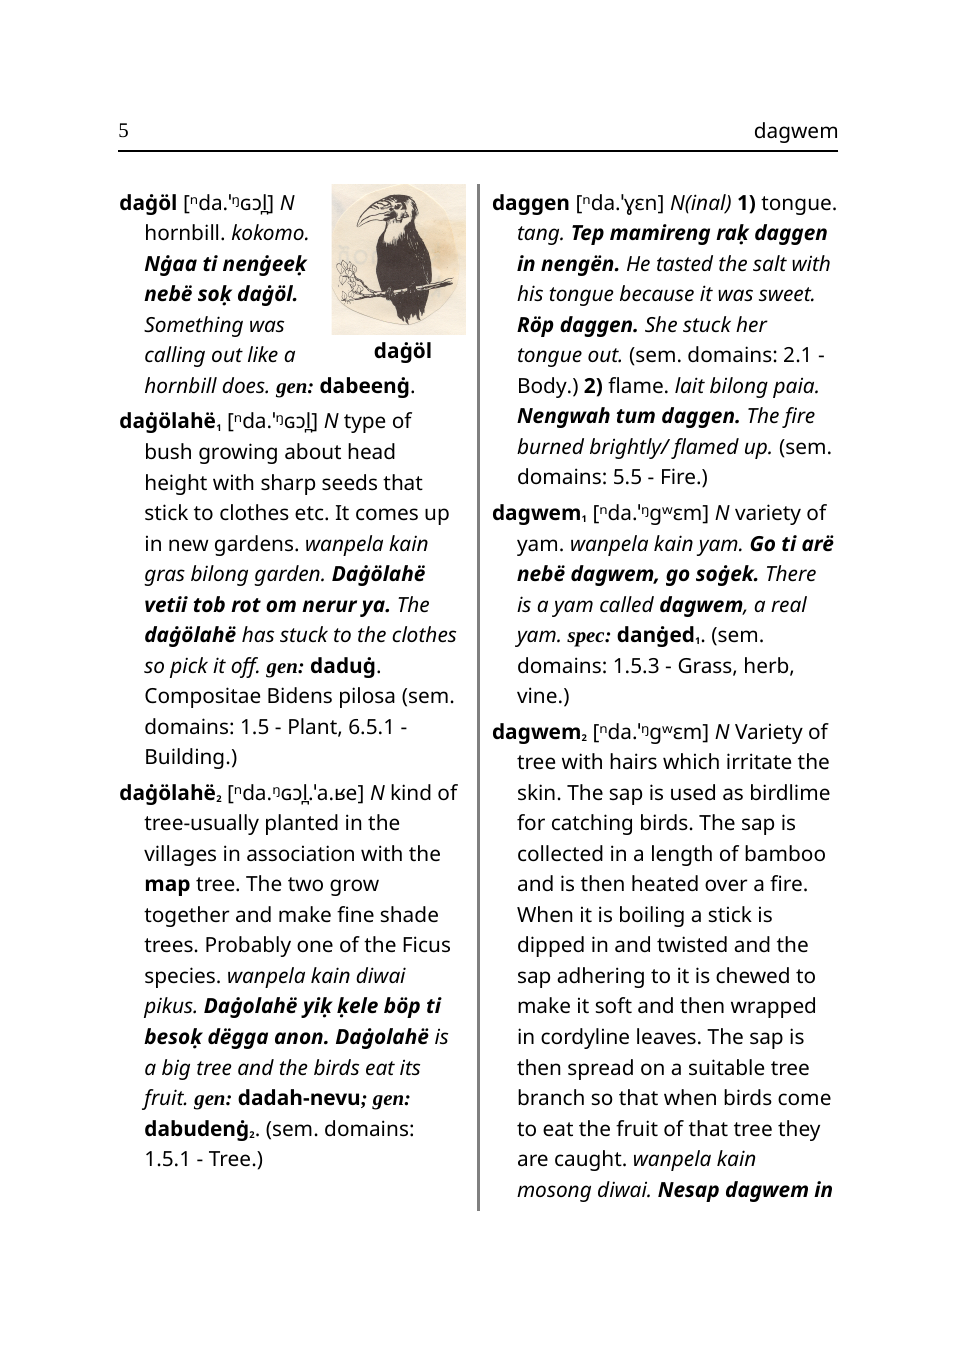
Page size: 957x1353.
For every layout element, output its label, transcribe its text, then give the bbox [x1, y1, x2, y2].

text daġölahë2 [ⁿda.ᵑɢɔl̪.ˈa.ʁe] N kind of tree-usually planted in the villages in association with the map tree. The two grow together and make fine shade trees. Probably one of the Ficus species. wanpela kain diwai pikus. Daġolahë yiḳ ḳele böp ti besoḳ dëgga anon. Daġolahë is a big tree and the birds eat its fruit. gen: dadah-nevu; gen: dabudenġ2. (sem. domains: 1.5.1 - Tree.) [119, 775, 465, 1177]
text daggen [ⁿda.ˈɣɛn] N(inal) 1) tongue. tang. Tep mamireng raḳ daggen in nengën. He tasted the salt with his tongue because it was sweet. Röp daggen. She stuck her tongue out. (sem. domains: 2.1 - Body.) 2) flame. lait bilong paia. Nengwah tum daggen. The fire burned brightly/ flamed up. (sem. domains: 5.5 - Fire.) [492, 186, 837, 495]
text daġöl [ⁿda.ˈᵑɢɔl̪] N hornbill. kokomo. Nġaa ti nenġeeḳ nebë soḳ daġöl. Something was calling out like a hornbill does. gen: dabeenġ. [119, 186, 465, 403]
text dagwem2 [ⁿda.ˈᵑɡʷɛm] N Variety of tree with hairs which irritate the skin. The sap is used as birdlime for catching birds. The sap is collected in a length of bamboo and is then heated over a fire. When it is boiling a stick is dipped in and twisted and the sap adhering to it is chewed to make it soft and then wrapped in cordyline leaves. The sap is then spread on a suitable tree branch so that when birds come to eat the fruit of that tree they are caught. wanpela kain mosong diwai. Nesap dagwem in [492, 714, 837, 1207]
picture [331, 184, 466, 335]
text daġölahë1 [ⁿda.ˈᵑɢɔl̪] N type of bush growing about head height with sharp seeds that stick to clothes etc. It comes up in new gardens. wanpela kain gras bilong garden. Daġölahë vetii tob rot om nerur ya. The daġölahë has stuck to the clothes so pick it off. gen: daduġ. Compositae Bidens pilosa (sem. domains: 1.5 - Plant, 6.5.1 - Building.) [119, 403, 465, 775]
text daġöl [341, 335, 465, 369]
text dagwem1 [ⁿda.ˈᵑɡʷɛm] N variety of yam. wanpela kain yam. Go ti arë nebë dagwem, go soġek. There is a yam called dagwem, a real yam. spec: danġed1. (sem. domains: 1.5.3 - Grass, herb, vine.) [492, 495, 837, 714]
